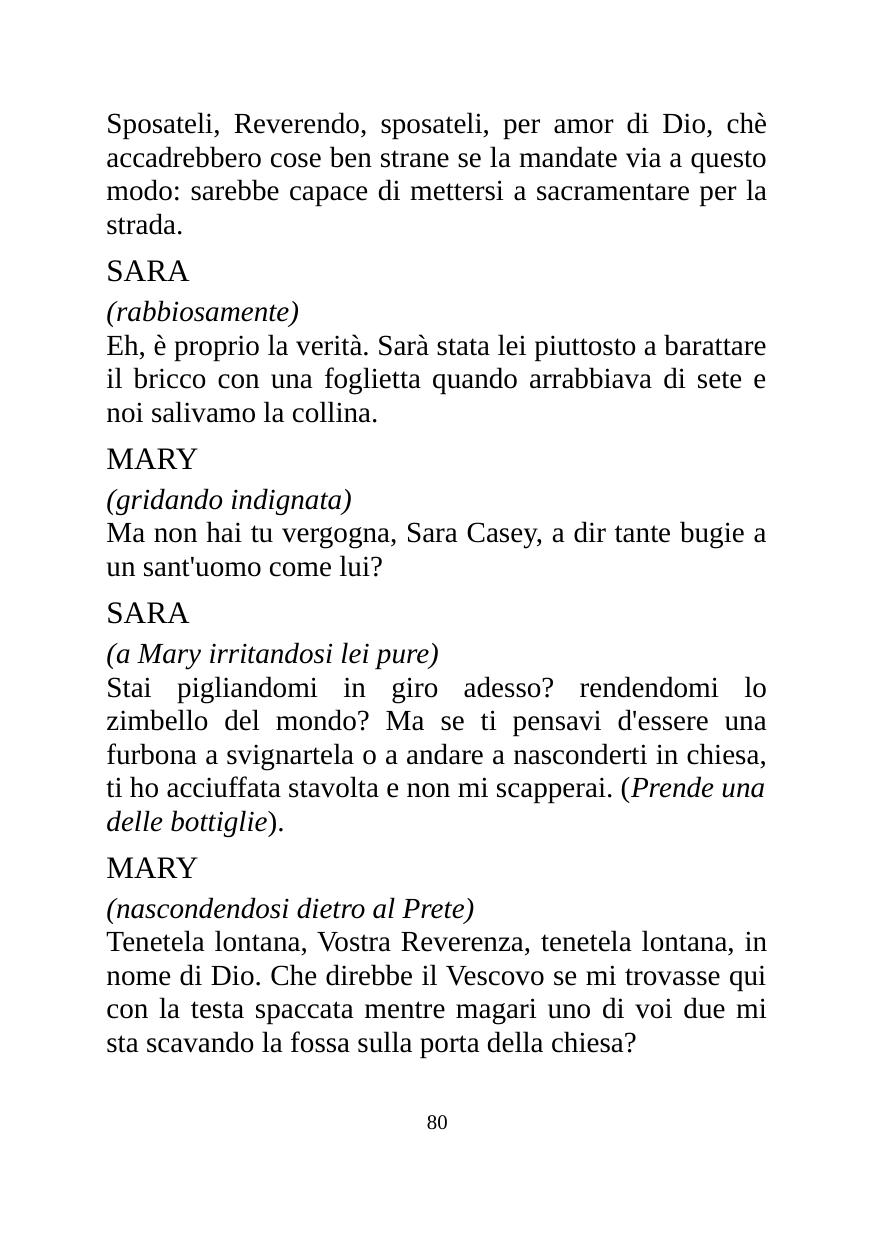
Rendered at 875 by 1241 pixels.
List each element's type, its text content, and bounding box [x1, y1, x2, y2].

text MARY [106, 849, 768, 885]
text Stai pigliandomi in giro adesso? rendendomi lo zimbello del mondo? Ma se ti pensavi d'essere una furbona a svignartela o a andare a nasconderti in chiesa, ti ho acciuffata stavolta e non mi scapperai. (Prende una delle bottiglie). [106, 670, 768, 837]
text (gridando indignata) [106, 482, 768, 515]
text Sposateli, Reverendo, sposateli, per amor di Dio, chè accadrebbero cose ben strane se la mandate via a questo modo: sarebbe capace di mettersi a sacramentare per la strada. [106, 106, 768, 240]
text (rabbiosamente) [106, 294, 768, 328]
text SARA [106, 594, 768, 630]
text (nascondendosi dietro al Prete) [106, 891, 768, 924]
text MARY [106, 440, 768, 476]
text (a Mary irritandosi lei pure) [106, 636, 768, 670]
text SARA [106, 252, 768, 288]
text Tenetela lontana, Vostra Reverenza, tenetela lontana, in nome di Dio. Che direbbe il Vescovo se mi trovasse qui con la testa spaccata mentre magari uno di voi due mi sta scavando la fossa sulla porta della chiesa? [106, 924, 768, 1059]
text Ma non hai tu vergogna, Sara Casey, a dir tante bugie a un sant'uomo come lui? [106, 515, 768, 582]
text Eh, è proprio la verità. Sarà stata lei piuttosto a barattare il bricco con una foglietta quando arrabbiava di sete e noi salivamo la collina. [106, 328, 768, 428]
